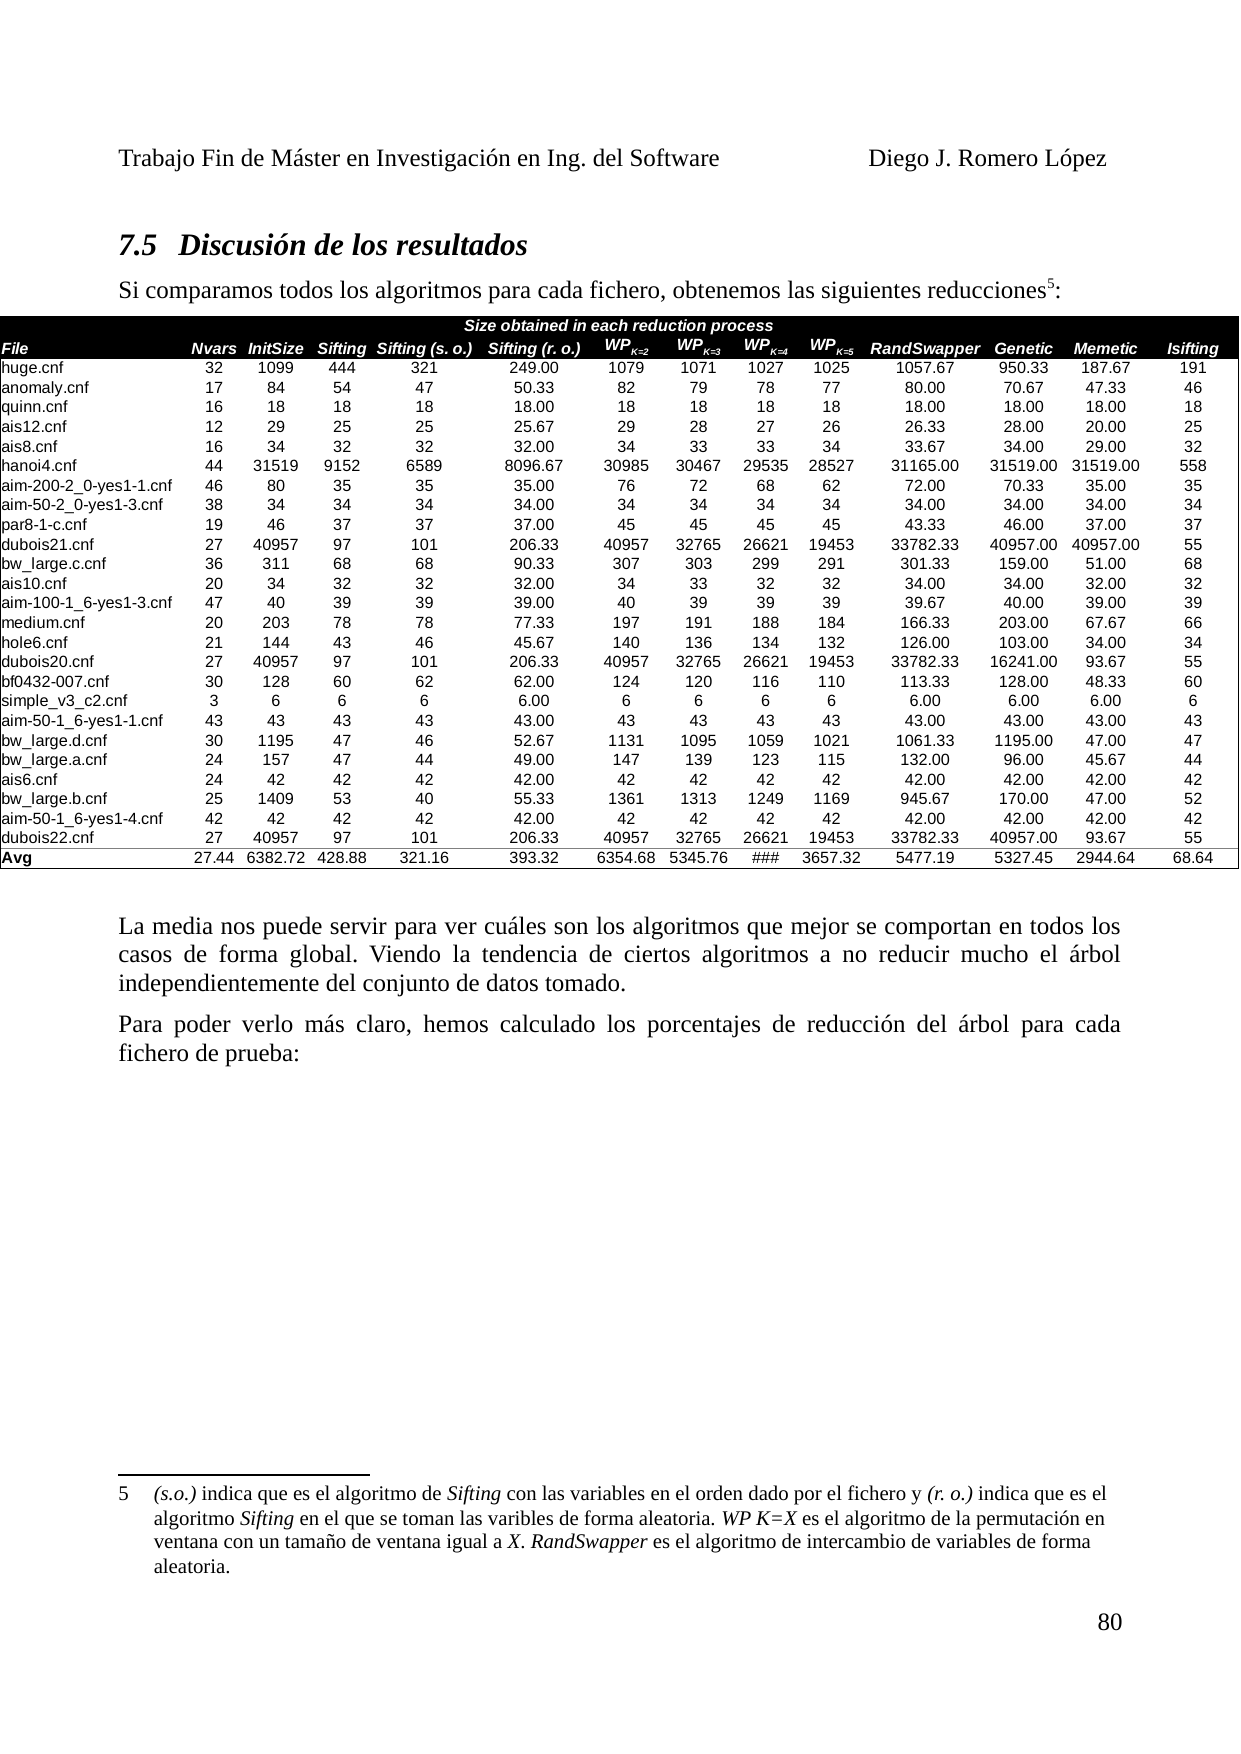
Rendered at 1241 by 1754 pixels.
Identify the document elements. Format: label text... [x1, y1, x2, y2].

subtitle Discusión de los resultados [118, 226, 1122, 262]
text Para poder verlo más claro, hemos calculado los porcentajes de reducción del árbol para cada fichero de prueba: [118, 1009, 1122, 1067]
text (s.o.) indica que es el algoritmo de Sifting con las variables en el orden dado por el fichero y (r. o.) indica que es el algoritmo Sifting en el que se toman las varibles de forma aleatoria. WP K=X es el algoritmo de la permutación en ventana con un tamaño de ventana igual a X. RandSwapper es el algoritmo de intercambio de variables de forma aleatoria. [118, 1481, 1122, 1578]
text Si comparamos todos los algoritmos para cada fichero, obtenemos las siguientes reducciones: [118, 275, 1122, 303]
text La media nos puede servir para ver cuáles son los algoritmos que mejor se comportan en todos los casos de forma global. Viendo la tendencia de ciertos algoritmos a no reducir mucho el árbol independientemente del conjunto de datos tomado. [118, 911, 1122, 997]
